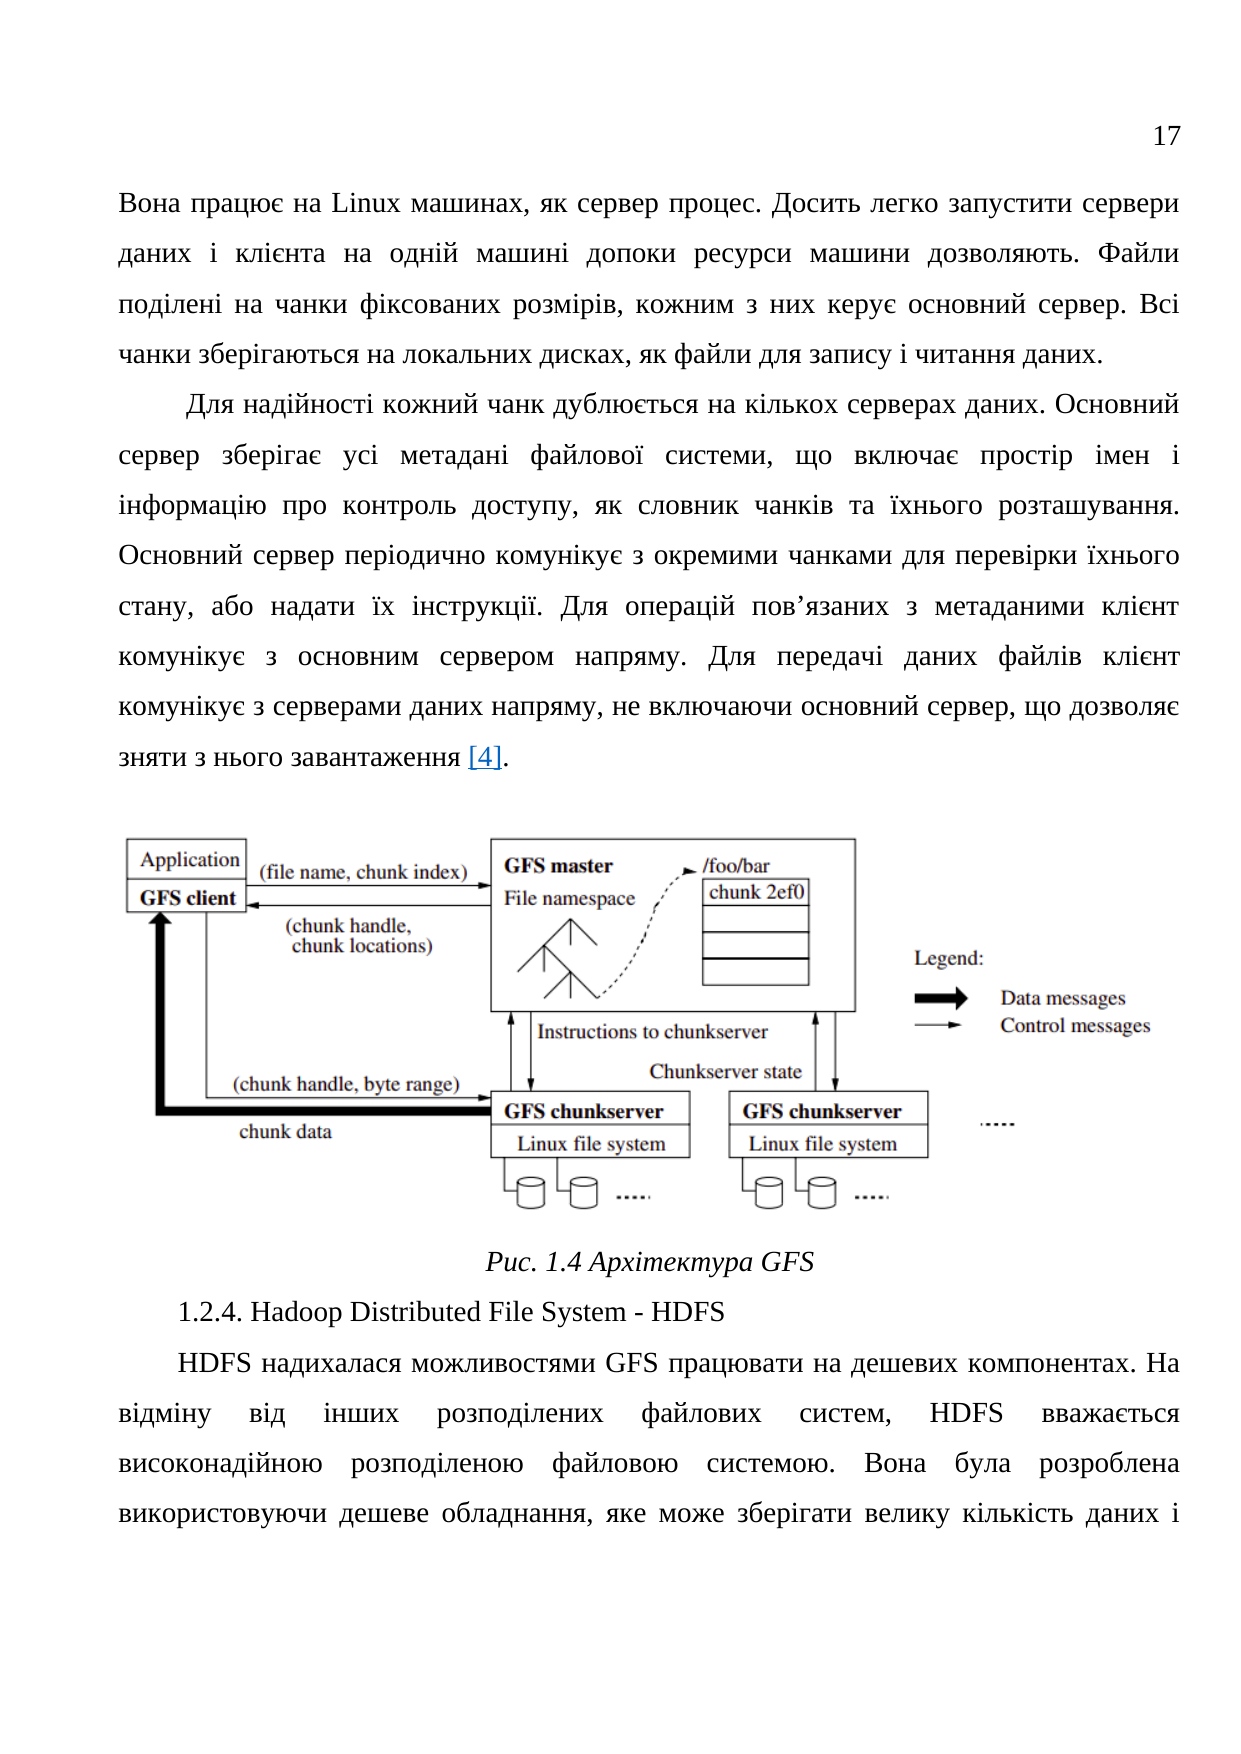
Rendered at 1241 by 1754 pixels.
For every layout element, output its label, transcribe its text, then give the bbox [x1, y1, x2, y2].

text Вона працює на Linux машинах, як сервер процес. Досить легко запустити сервери даних і клієнта на одній машині допоки ресурси машини дозволяють. Файли поділені на чанки фіксованих розмірів, кожним з них керує основний сервер. Всі чанки зберігаються на локальних дисках, як файли для запису і читання даних. [118, 185, 1181, 370]
text HDFS надихалася можливостями GFS працювати на дешевих компонентах. На відміну від інших розподілених файлових систем, HDFS вважається високонадійною розподіленою файловою системою. Вона була розроблена використовуючи дешеве обладнання, яке може зберігати велику кількість даних і [118, 1345, 1181, 1529]
picture [111, 809, 1175, 1228]
subtitle 1.2.4. Hadoop Distributed File System - HDFS [118, 1294, 1181, 1328]
text Рис. 1.4 Архітектура GFS [118, 1141, 1181, 1278]
text Для надійності кожний чанк дублюється на кількох серверах даних. Основний сервер зберігає усі метадані файлової системи, що включає простір імен і інформацію про контроль доступу, як словник чанків та їхнього розташування. Основний сервер періодично комунікує з окремими чанками для перевірки їхнього стану, або надати їх інструкції. Для операцій пов’язаних з метаданими клієнт комунікує з основним сервером напряму. Для передачі даних файлів клієнт комунікує з серверами даних напряму, не включаючи основний сервер, що дозволяє зняти з нього завантаження [4]. [118, 386, 1181, 772]
